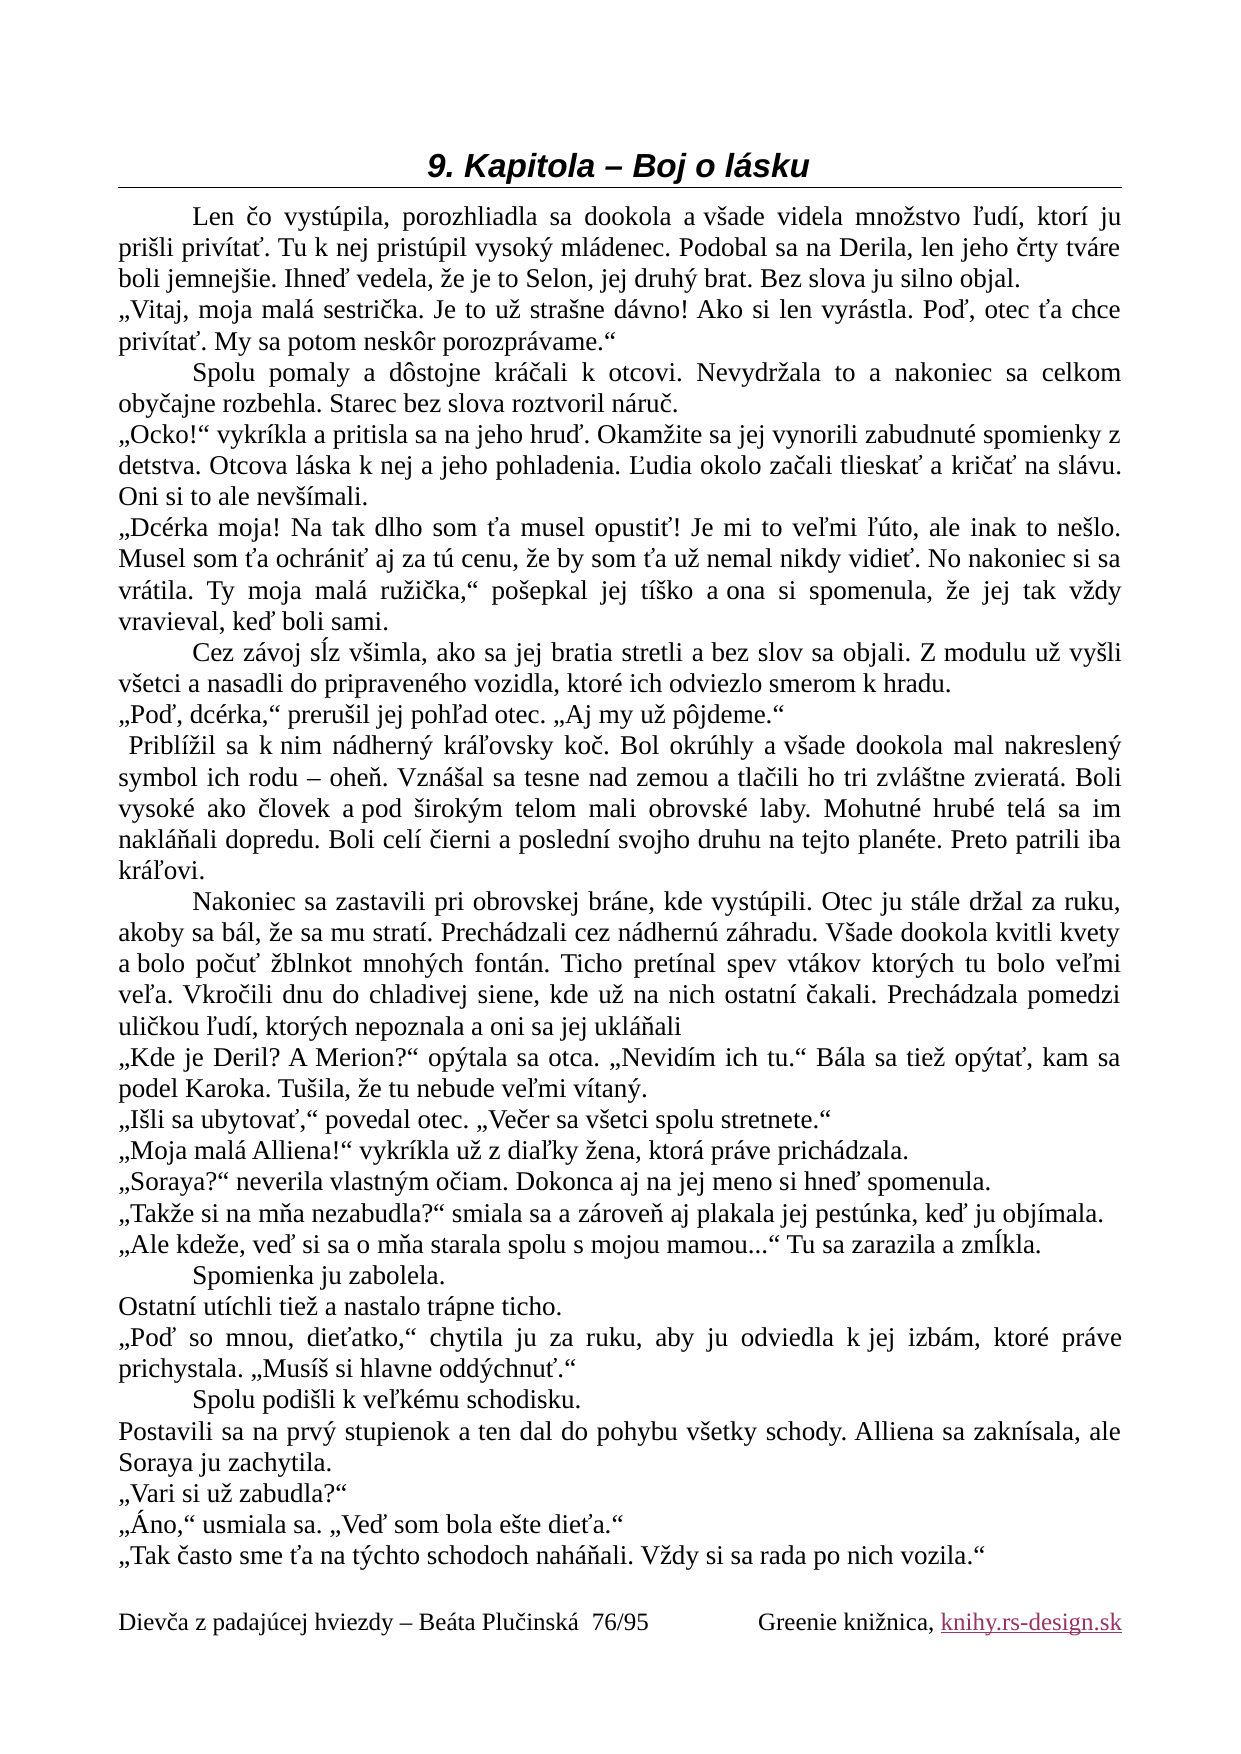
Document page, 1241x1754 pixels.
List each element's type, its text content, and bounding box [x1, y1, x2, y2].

text „Išli sa ubytovať,“ povedal otec. „Večer sa všetci spolu stretnete.“ [118, 1103, 1122, 1134]
text Ostatní utíchli tiež a nastalo trápne ticho. [118, 1290, 1122, 1321]
text Priblížil sa k nim nádherný kráľovsky koč. Bol okrúhly a všade dookola mal nakreslený symbol ich rodu – oheň. Vznášal sa tesne nad zemou a tlačili ho tri zvláštne zvieratá. Boli vysoké ako človek a pod širokým telom mali obrovské laby. Mohutné hrubé telá sa im nakláňali dopredu. Boli celí čierni a poslední svojho druhu na tejto planéte. Preto patrili iba kráľovi. [118, 729, 1122, 885]
text Spomienka ju zabolela. [118, 1259, 1122, 1290]
text Spolu pomaly a dôstojne kráčali k otcovi. Nevydržala to a nakoniec sa celkom obyčajne rozbehla. Starec bez slova roztvoril náruč. [118, 356, 1122, 418]
text „Moja malá Alliena!“ vykríkla už z diaľky žena, ktorá práve prichádzala. [118, 1134, 1122, 1166]
text „Kde je Deril? A Merion?“ opýtala sa otca. „Nevidím ich tu.“ Bála sa tiež opýtať, kam sa podel Karoka. Tušila, že tu nebude veľmi vítaný. [118, 1041, 1122, 1103]
text „Ocko!“ vykríkla a pritisla sa na jeho hruď. Okamžite sa jej vynorili zabudnuté spomienky z detstva. Otcova láska k nej a jeho pohladenia. Ľudia okolo začali tlieskať a kričať na slávu. Oni si to ale nevšímali. [118, 418, 1122, 511]
text „Poď so mnou, dieťatko,“ chytila ju za ruku, aby ju odviedla k jej izbám, ktoré práve prichystala. „Musíš si hlavne oddýchnuť.“ [118, 1321, 1122, 1383]
text Cez závoj sĺz všimla, ako sa jej bratia stretli a bez slov sa objali. Z modulu už vyšli všetci a nasadli do pripraveného vozidla, ktoré ich odviezlo smerom k hradu. [118, 636, 1122, 698]
text „Vitaj, moja malá sestrička. Je to už strašne dávno! Ako si len vyrástla. Poď, otec ťa chce privítať. My sa potom neskôr porozprávame.“ [118, 293, 1122, 356]
text „Soraya?“ neverila vlastným očiam. Dokonca aj na jej meno si hneď spomenula. [118, 1166, 1122, 1197]
text „Poď, dcérka,“ prerušil jej pohľad otec. „Aj my už pôjdeme.“ [118, 698, 1122, 729]
text „Ale kdeže, veď si sa o mňa starala spolu s mojou mamou...“ Tu sa zarazila a zmĺkla. [118, 1228, 1122, 1259]
text Nakoniec sa zastavili pri obrovskej bráne, kde vystúpili. Otec ju stále držal za ruku, akoby sa bál, že sa mu stratí. Prechádzali cez nádhernú záhradu. Všade dookola kvitli kvety a bolo počuť žblnkot mnohých fontán. Ticho pretínal spev vtákov ktorých tu bolo veľmi veľa. Vkročili dnu do chladivej siene, kde už na nich ostatní čakali. Prechádzala pomedzi uličkou ľudí, ktorých nepoznala a oni sa jej ukláňali [118, 885, 1122, 1041]
subtitle 9. Kapitola – Boj o lásku [118, 143, 1122, 187]
text Spolu podišli k veľkému schodisku. [118, 1383, 1122, 1415]
text „Dcérka moja! Na tak dlho som ťa musel opustiť! Je mi to veľmi ľúto, ale inak to nešlo. Musel som ťa ochrániť aj za tú cenu, že by som ťa už nemal nikdy vidieť. No nakoniec si sa vrátila. Ty moja malá ružička,“ pošepkal jej tíško a ona si spomenula, že jej tak vždy vravieval, keď boli sami. [118, 511, 1122, 636]
text „Tak často sme ťa na týchto schodoch naháňali. Vždy si sa rada po nich vozila.“ [118, 1539, 1122, 1570]
text „Takže si na mňa nezabudla?“ smiala sa a zároveň aj plakala jej pestúnka, keď ju objímala. [118, 1197, 1122, 1228]
text Postavili sa na prvý stupienok a ten dal do pohybu všetky schody. Alliena sa zaknísala, ale Soraya ju zachytila. [118, 1415, 1122, 1477]
text „Áno,“ usmiala sa. „Veď som bola ešte dieťa.“ [118, 1508, 1122, 1539]
text „Vari si už zabudla?“ [118, 1477, 1122, 1508]
text Len čo vystúpila, porozhliadla sa dookola a všade videla množstvo ľudí, ktorí ju prišli privítať. Tu k nej pristúpil vysoký mládenec. Podobal sa na Derila, len jeho črty tváre boli jemnejšie. Ihneď vedela, že je to Selon, jej druhý brat. Bez slova ju silno objal. [118, 200, 1122, 293]
